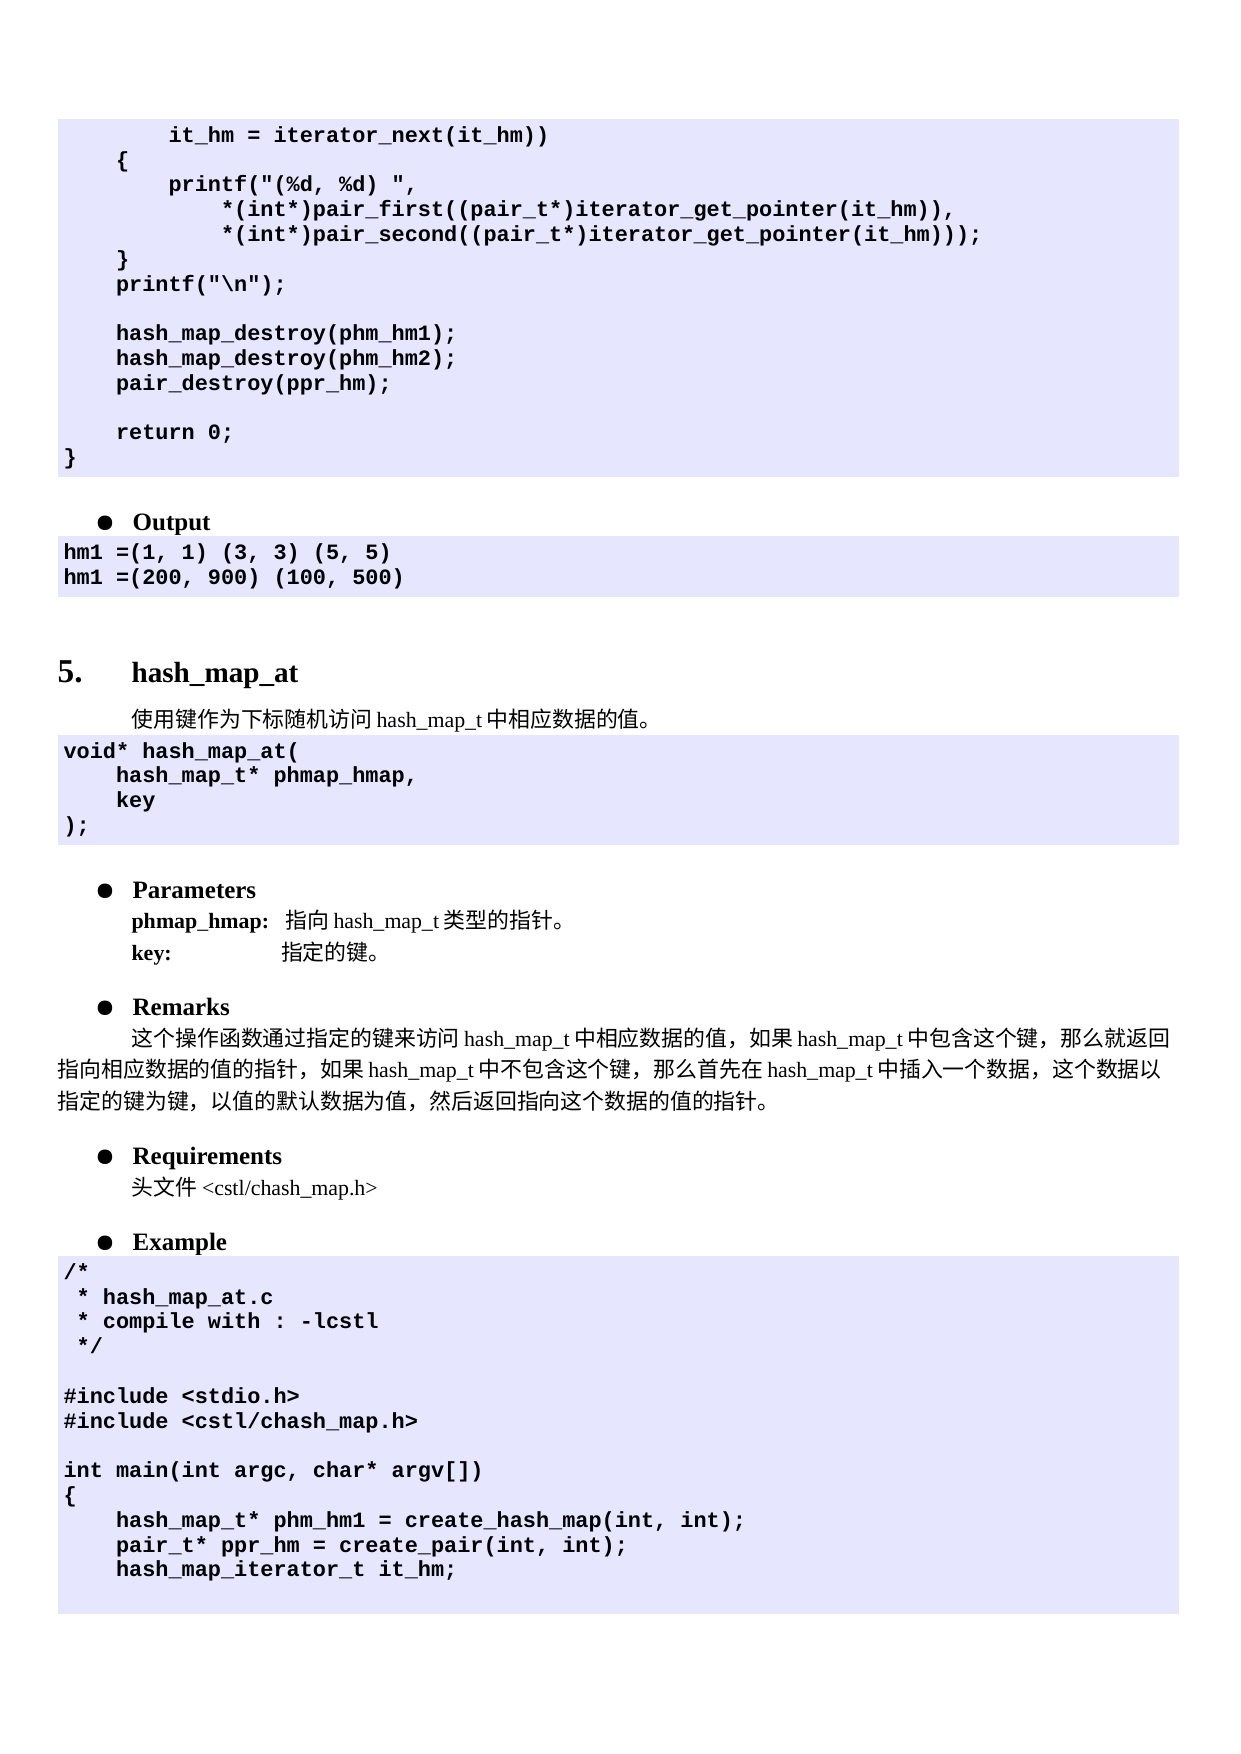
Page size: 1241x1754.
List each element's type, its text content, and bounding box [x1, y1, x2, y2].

table_header it_hm = iterator_next(it_hm)) { printf("(%d, %d) ", *(int*)pair_first((pair_t*)iterator_get_pointer(it_hm)), *(int*)pair_second((pair_t*)iterator_get_pointer(it_hm))); } printf("\n"); hash_map_destroy(phm_hm1); hash_map_destroy(phm_hm2); pair_destroy(ppr_hm); return 0; } [58, 119, 1179, 477]
text 使用键作为下标随机访问hash_map_t中相应数据的值。 [57, 702, 1179, 734]
table_header hm1 =(1, 1) (3, 3) (5, 5) hm1 =(200, 900) (100, 500) [58, 536, 1179, 597]
text phmap_hmap: 指向hash_map_t类型的指针。 [57, 903, 1179, 935]
text key: 指定的键。 [57, 935, 1179, 967]
subtitle hash_map_at [57, 651, 1179, 690]
list Parameters [95, 875, 1179, 903]
list Example [95, 1227, 1179, 1255]
list Requirements [95, 1141, 1179, 1170]
list Remarks [95, 992, 1179, 1021]
text 头文件 <cstl/chash_map.h> [57, 1170, 1179, 1201]
table_header /* * hash_map_at.c * compile with : -lcstl */ #include <stdio.h> #include <cstl/chash_map.h> int main(int argc, char* argv[]) { hash_map_t* phm_hm1 = create_hash_map(int, int); pair_t* ppr_hm = create_pair(int, int); hash_map_iterator_t it_hm; [58, 1256, 1179, 1614]
text 这个操作函数通过指定的键来访问hash_map_t中相应数据的值，如果hash_map_t中包含这个键，那么就返回指向相应数据的值的指针，如果hash_map_t中不包含这个键，那么首先在hash_map_t中插入一个数据，这个数据以指定的键为键，以值的默认数据为值，然后返回指向这个数据的值的指针。 [57, 1021, 1179, 1116]
list Output [95, 507, 1179, 535]
table_header void* hash_map_at( hash_map_t* phmap_hmap, key ); [58, 735, 1179, 845]
